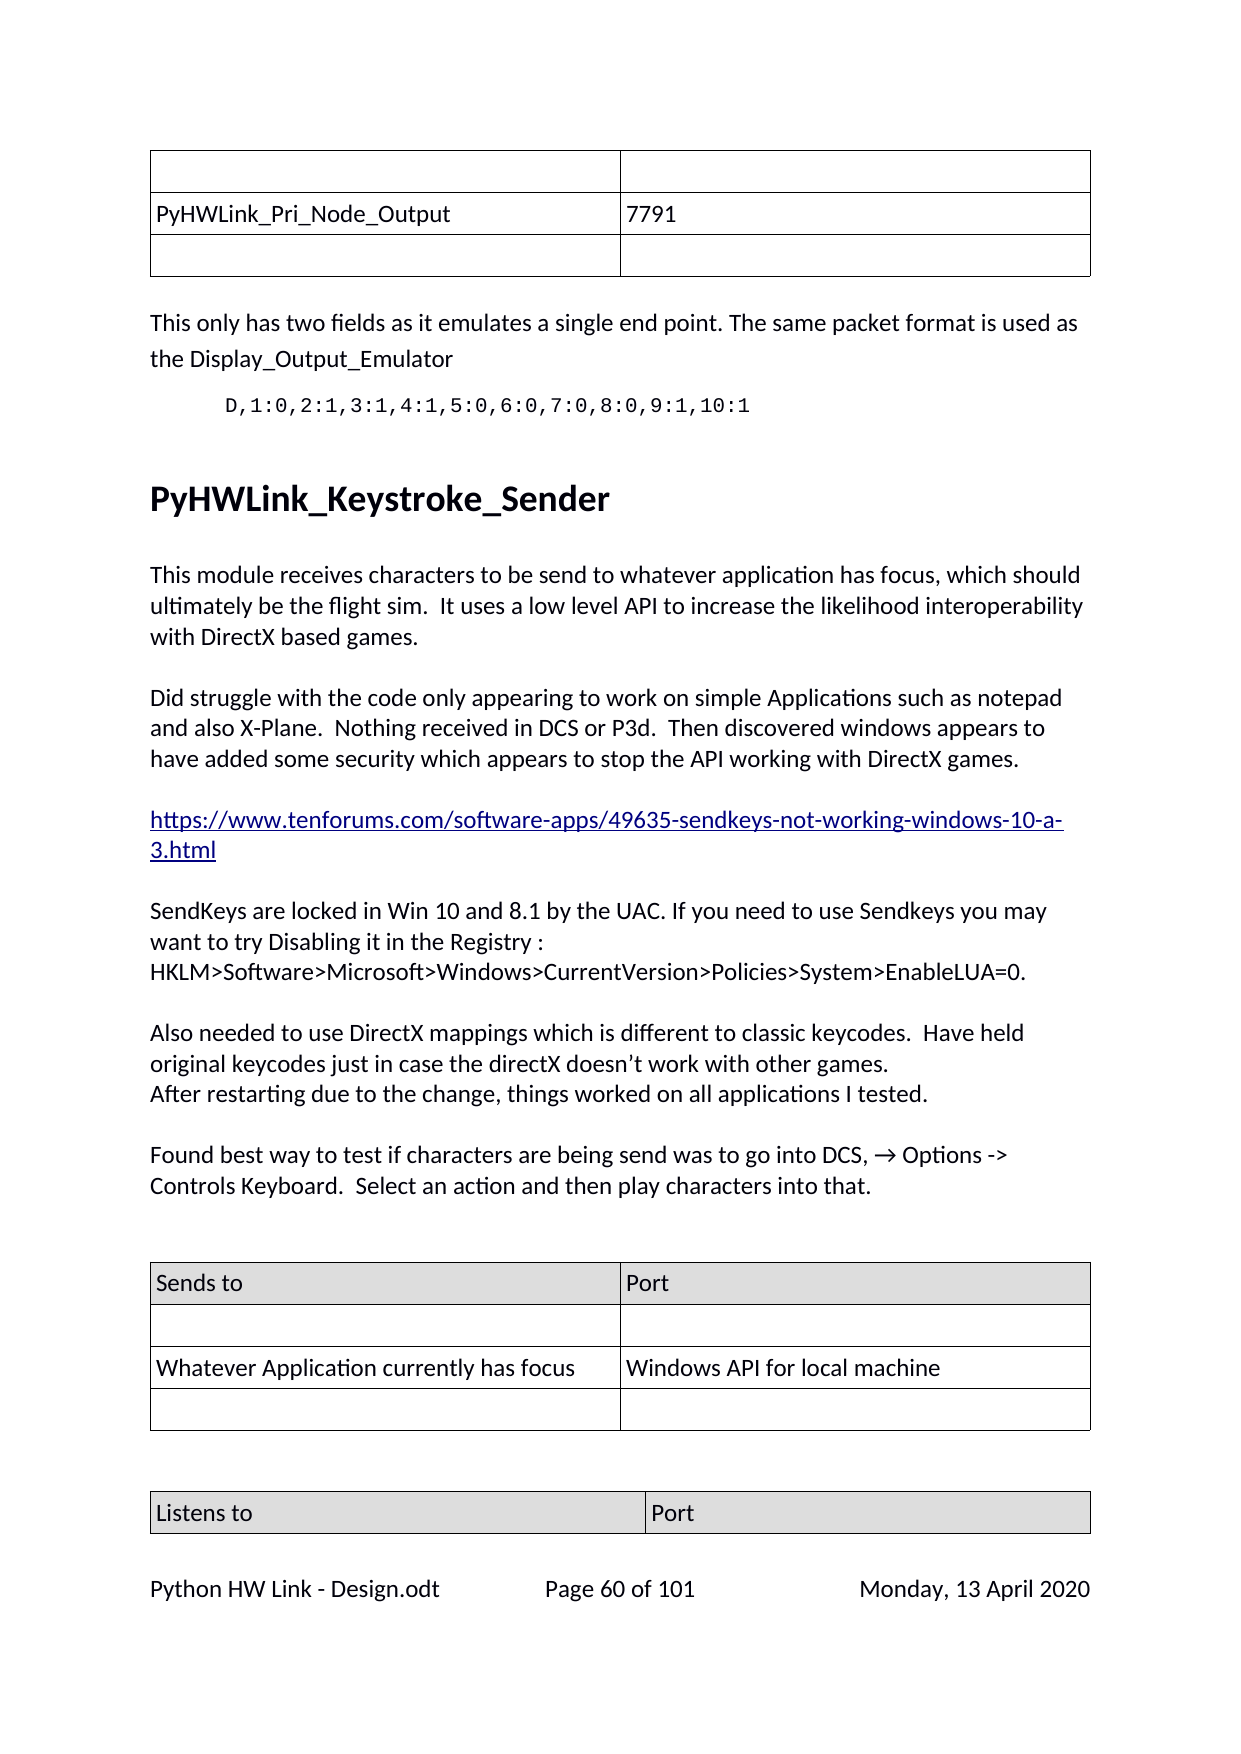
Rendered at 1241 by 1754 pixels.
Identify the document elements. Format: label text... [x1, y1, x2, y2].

text After restarting due to the change, things worked on all applications I tested. [150, 1078, 1090, 1109]
table_cell [151, 1305, 620, 1346]
table_cell [621, 1389, 1090, 1430]
table_header Listens to [151, 1492, 645, 1533]
table_cell [151, 1389, 620, 1430]
text https://www.tenforums.com/software-apps/49635-sendkeys-not-working-windows-10-a-3.html [150, 804, 1090, 865]
table_cell PyHWLink_Pri_Node_Output [151, 193, 620, 234]
text Also needed to use DirectX mappings which is different to classic keycodes. Have held original keycodes just in case the directX doesn’t work with other games. [150, 1017, 1090, 1078]
text HKLM>Software>Microsoft>Windows>CurrentVersion>Policies>System>EnableLUA=0. [150, 956, 1090, 987]
text SendKeys are locked in Win 10 and 8.1 by the UAC. If you need to use Sendkeys you may want to try Disabling it in the Registry : [150, 895, 1090, 956]
table_cell [621, 235, 1090, 276]
table_cell [151, 151, 620, 192]
table_cell [621, 151, 1090, 192]
table_cell Whatever Application currently has focus [151, 1347, 620, 1388]
text This module receives characters to be send to whatever application has focus, which should ultimately be the flight sim. It uses a low level API to increase the likelihood interoperability with DirectX based games. [150, 560, 1090, 651]
table_cell Windows API for local machine [621, 1347, 1090, 1388]
table_cell 7791 [621, 193, 1090, 234]
text This only has two fields as it emulates a single end point. The same packet format is used as the Display_Output_Emulator [150, 307, 1090, 374]
table_cell [621, 1305, 1090, 1346]
table_cell [151, 235, 620, 276]
table_header Port [621, 1263, 1090, 1304]
text D,1:0,2:1,3:1,4:1,5:0,6:0,7:0,8:0,9:1,10:1 [225, 394, 1090, 418]
subtitle PyHWLink_Keystroke_Sender [150, 475, 1090, 521]
table_header Sends to [151, 1263, 620, 1304]
text Did struggle with the code only appearing to work on simple Applications such as notepad and also X-Plane. Nothing received in DCS or P3d. Then discovered windows appears to have added some security which appears to stop the API working with DirectX games. [150, 682, 1090, 773]
text Found best way to test if characters are being send was to go into DCS, → Options -> Controls Keyboard. Select an action and then play characters into that. [150, 1139, 1090, 1201]
table_header Port [646, 1492, 1090, 1533]
